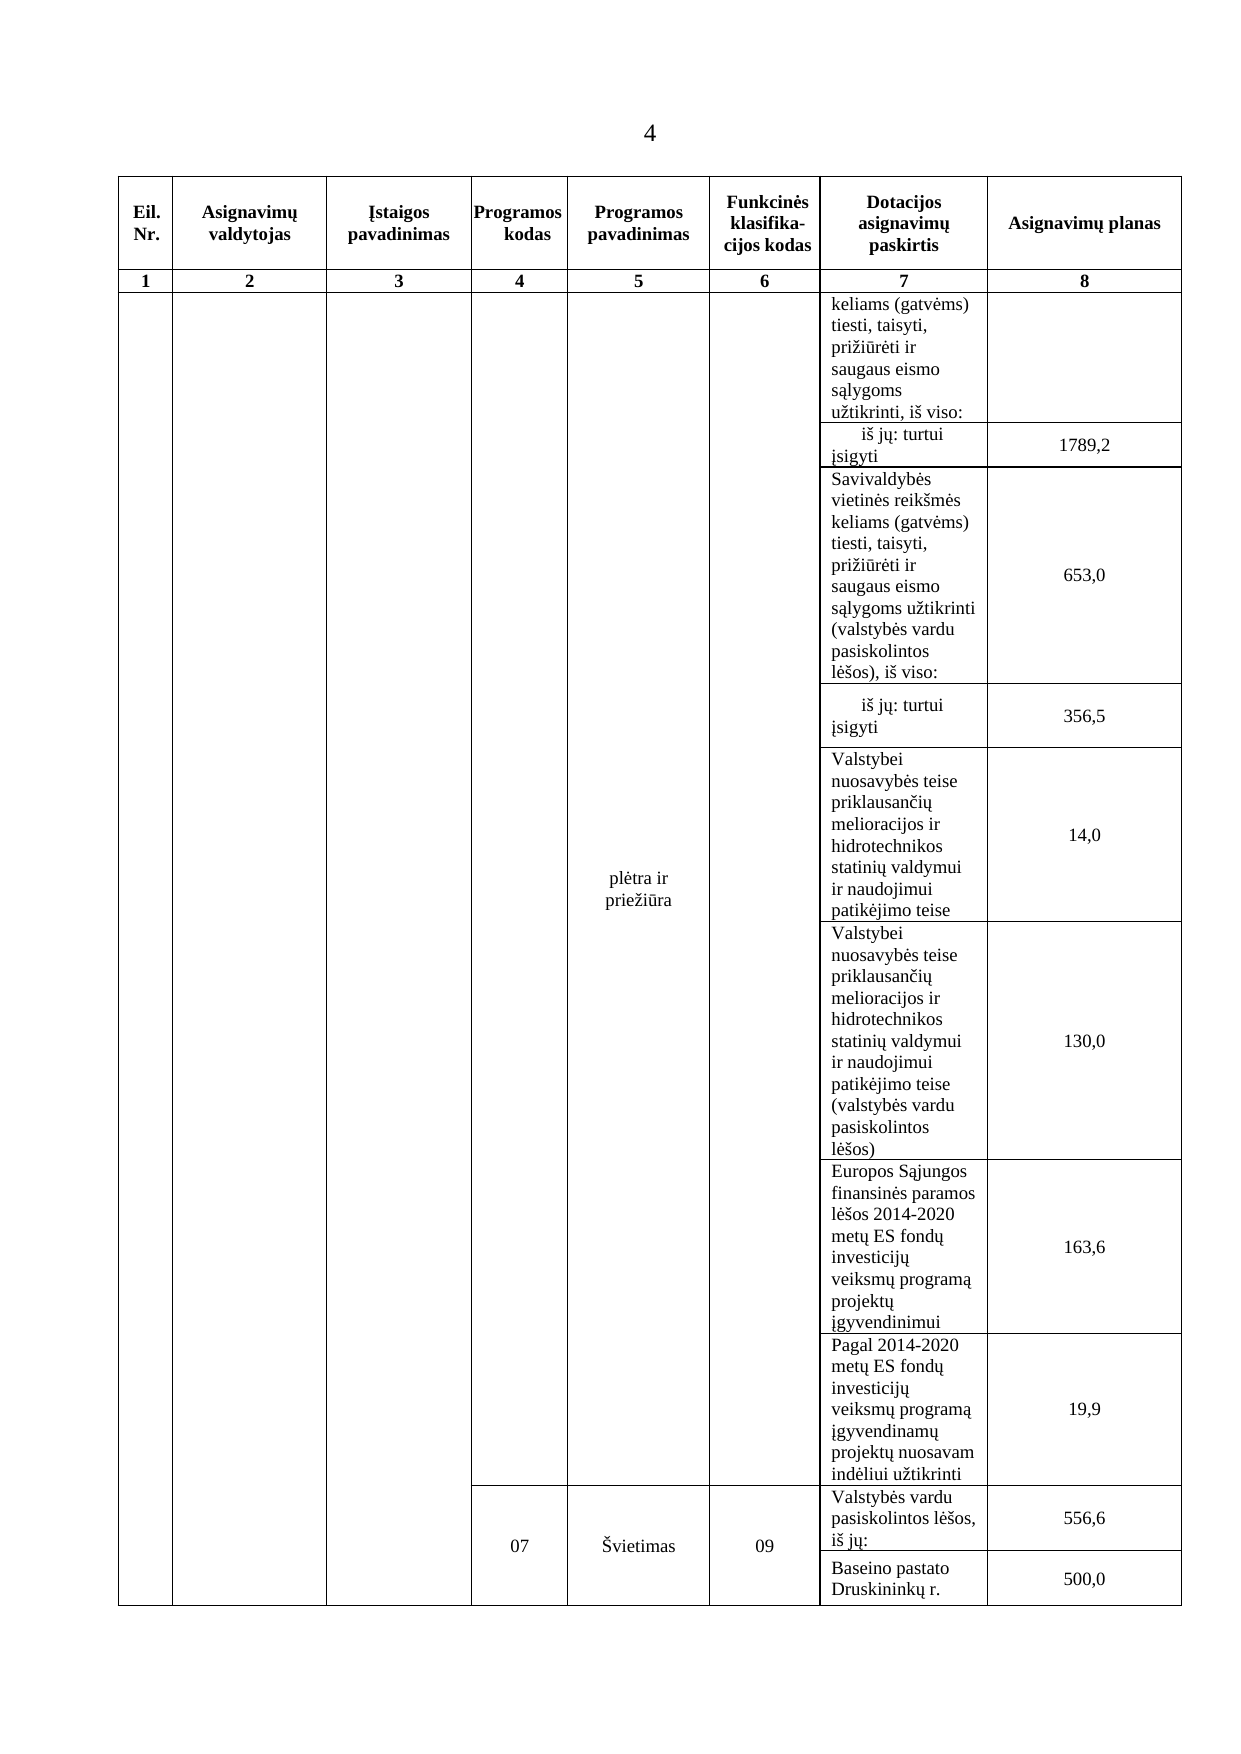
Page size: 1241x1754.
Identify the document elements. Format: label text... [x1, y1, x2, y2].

table_cell 130,0 [988, 922, 1181, 1159]
table_cell iš jų: turtui įsigyti [821, 684, 987, 747]
table_cell Savivaldybės vietinės reikšmės keliams (gatvėms) tiesti, taisyti, prižiūrėti ir saugaus eismo sąlygoms užtikrinti (valstybės vardu pasiskolintos lėšos), iš viso: [821, 468, 987, 683]
table_header Asignavimų planas [988, 177, 1181, 269]
table_cell 3 [327, 270, 471, 292]
table_header Asignavimų valdytojas [173, 177, 326, 269]
table_cell Valstybės vardu pasiskolintos lėšos, iš jų: [821, 1486, 987, 1550]
table_cell Baseino pastato Druskininkų r. [821, 1551, 987, 1605]
table_cell 500,0 [988, 1551, 1181, 1605]
table_cell 653,0 [988, 468, 1181, 683]
table_cell 1 [119, 270, 172, 292]
table_cell Europos Sąjungos finansinės paramos lėšos 2014-2020 metų ES fondų investicijų veiksmų programą projektų įgyvendinimui [821, 1160, 987, 1333]
table_cell plėtra ir priežiūra [568, 293, 709, 1484]
table_header Funkcinės klasifika-cijos kodas [710, 177, 819, 269]
table_header Eil. Nr. [119, 177, 172, 269]
table_cell 4 [472, 270, 567, 292]
table_cell [472, 293, 567, 1484]
table_cell 2 [173, 270, 326, 292]
table_cell 14,0 [988, 748, 1181, 921]
table_cell Valstybei nuosavybės teise priklausančių melioracijos ir hidrotechnikos statinių valdymui ir naudojimui patikėjimo teise [821, 748, 987, 921]
table_cell [988, 293, 1181, 422]
table_cell 6 [710, 270, 819, 292]
table_header Dotacijos asignavimų paskirtis [821, 177, 987, 269]
table_cell 07 [472, 1486, 567, 1605]
table_cell 1789,2 [988, 423, 1181, 466]
table_cell 19,9 [988, 1334, 1181, 1484]
table_cell [327, 293, 471, 1605]
table_cell 09 [710, 1486, 819, 1605]
table_cell 5 [568, 270, 709, 292]
table_cell keliams (gatvėms) tiesti, taisyti, prižiūrėti ir saugaus eismo sąlygoms užtikrinti, iš viso: [821, 293, 987, 422]
table_cell 163,6 [988, 1160, 1181, 1333]
table_header Programos pavadinimas [568, 177, 709, 269]
table_cell iš jų: turtui įsigyti [821, 423, 987, 466]
table_cell Pagal 2014-2020 metų ES fondų investicijų veiksmų programą įgyvendinamų projektų nuosavam indėliui užtikrinti [821, 1334, 987, 1484]
table_cell Švietimas [568, 1486, 709, 1605]
table_cell 556,6 [988, 1486, 1181, 1550]
table_cell [710, 293, 819, 1484]
table_header Įstaigos pavadinimas [327, 177, 471, 269]
table_cell 356,5 [988, 684, 1181, 747]
table_header Programos kodas [472, 177, 567, 269]
table_cell [173, 293, 326, 1605]
table_cell 7 [821, 270, 987, 292]
table_cell 8 [988, 270, 1181, 292]
table_cell Valstybei nuosavybės teise priklausančių melioracijos ir hidrotechnikos statinių valdymui ir naudojimui patikėjimo teise (valstybės vardu pasiskolintos lėšos) [821, 922, 987, 1159]
table_cell [119, 293, 172, 1605]
